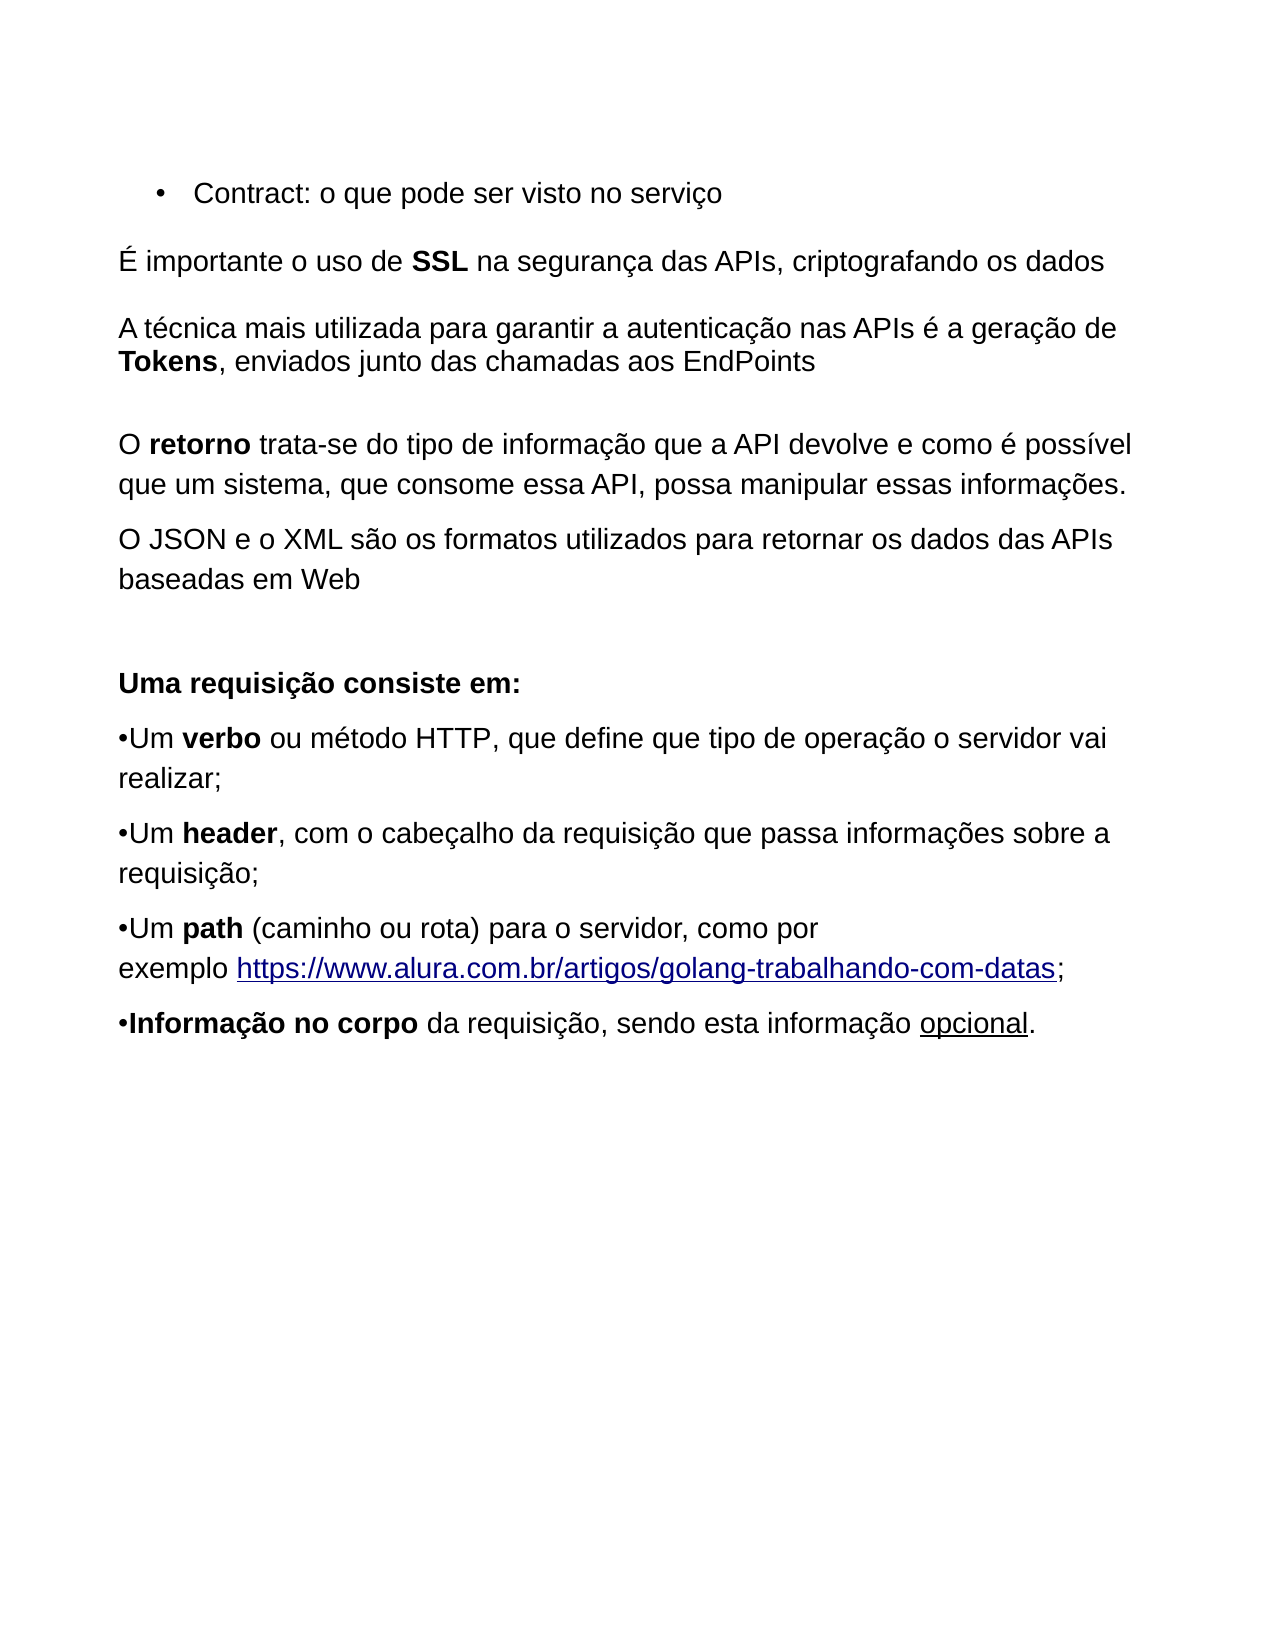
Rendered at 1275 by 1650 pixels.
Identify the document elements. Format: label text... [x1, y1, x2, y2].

text Uma requisição consiste em: [118, 666, 1157, 699]
list Um verbo ou método HTTP, que define que tipo de operação o servidor vai realizar; [118, 721, 1157, 795]
list Um header, com o cabeçalho da requisição que passa informações sobre a requisição; [118, 816, 1157, 890]
list Um path (caminho ou rota) para o servidor, como por exemplo https://www.alura.com.br/artigos/golang-trabalhando-com-datas; [118, 911, 1157, 985]
text O JSON e o XML são os formatos utilizados para retornar os dados das APIs baseadas em Web [118, 522, 1157, 596]
text O retorno trata-se do tipo de informação que a API devolve e como é possível que um sistema, que consome essa API, possa manipular essas informações. [118, 427, 1157, 501]
text É importante o uso de SSL na segurança das APIs, criptografando os dados [118, 244, 1157, 277]
list Contract: o que pode ser visto no serviço [156, 176, 1157, 210]
text A técnica mais utilizada para garantir a autenticação nas APIs é a geração de Tokens, enviados junto das chamadas aos EndPoints [118, 311, 1157, 378]
list Informação no corpo da requisição, sendo esta informação opcional. [118, 1006, 1157, 1040]
